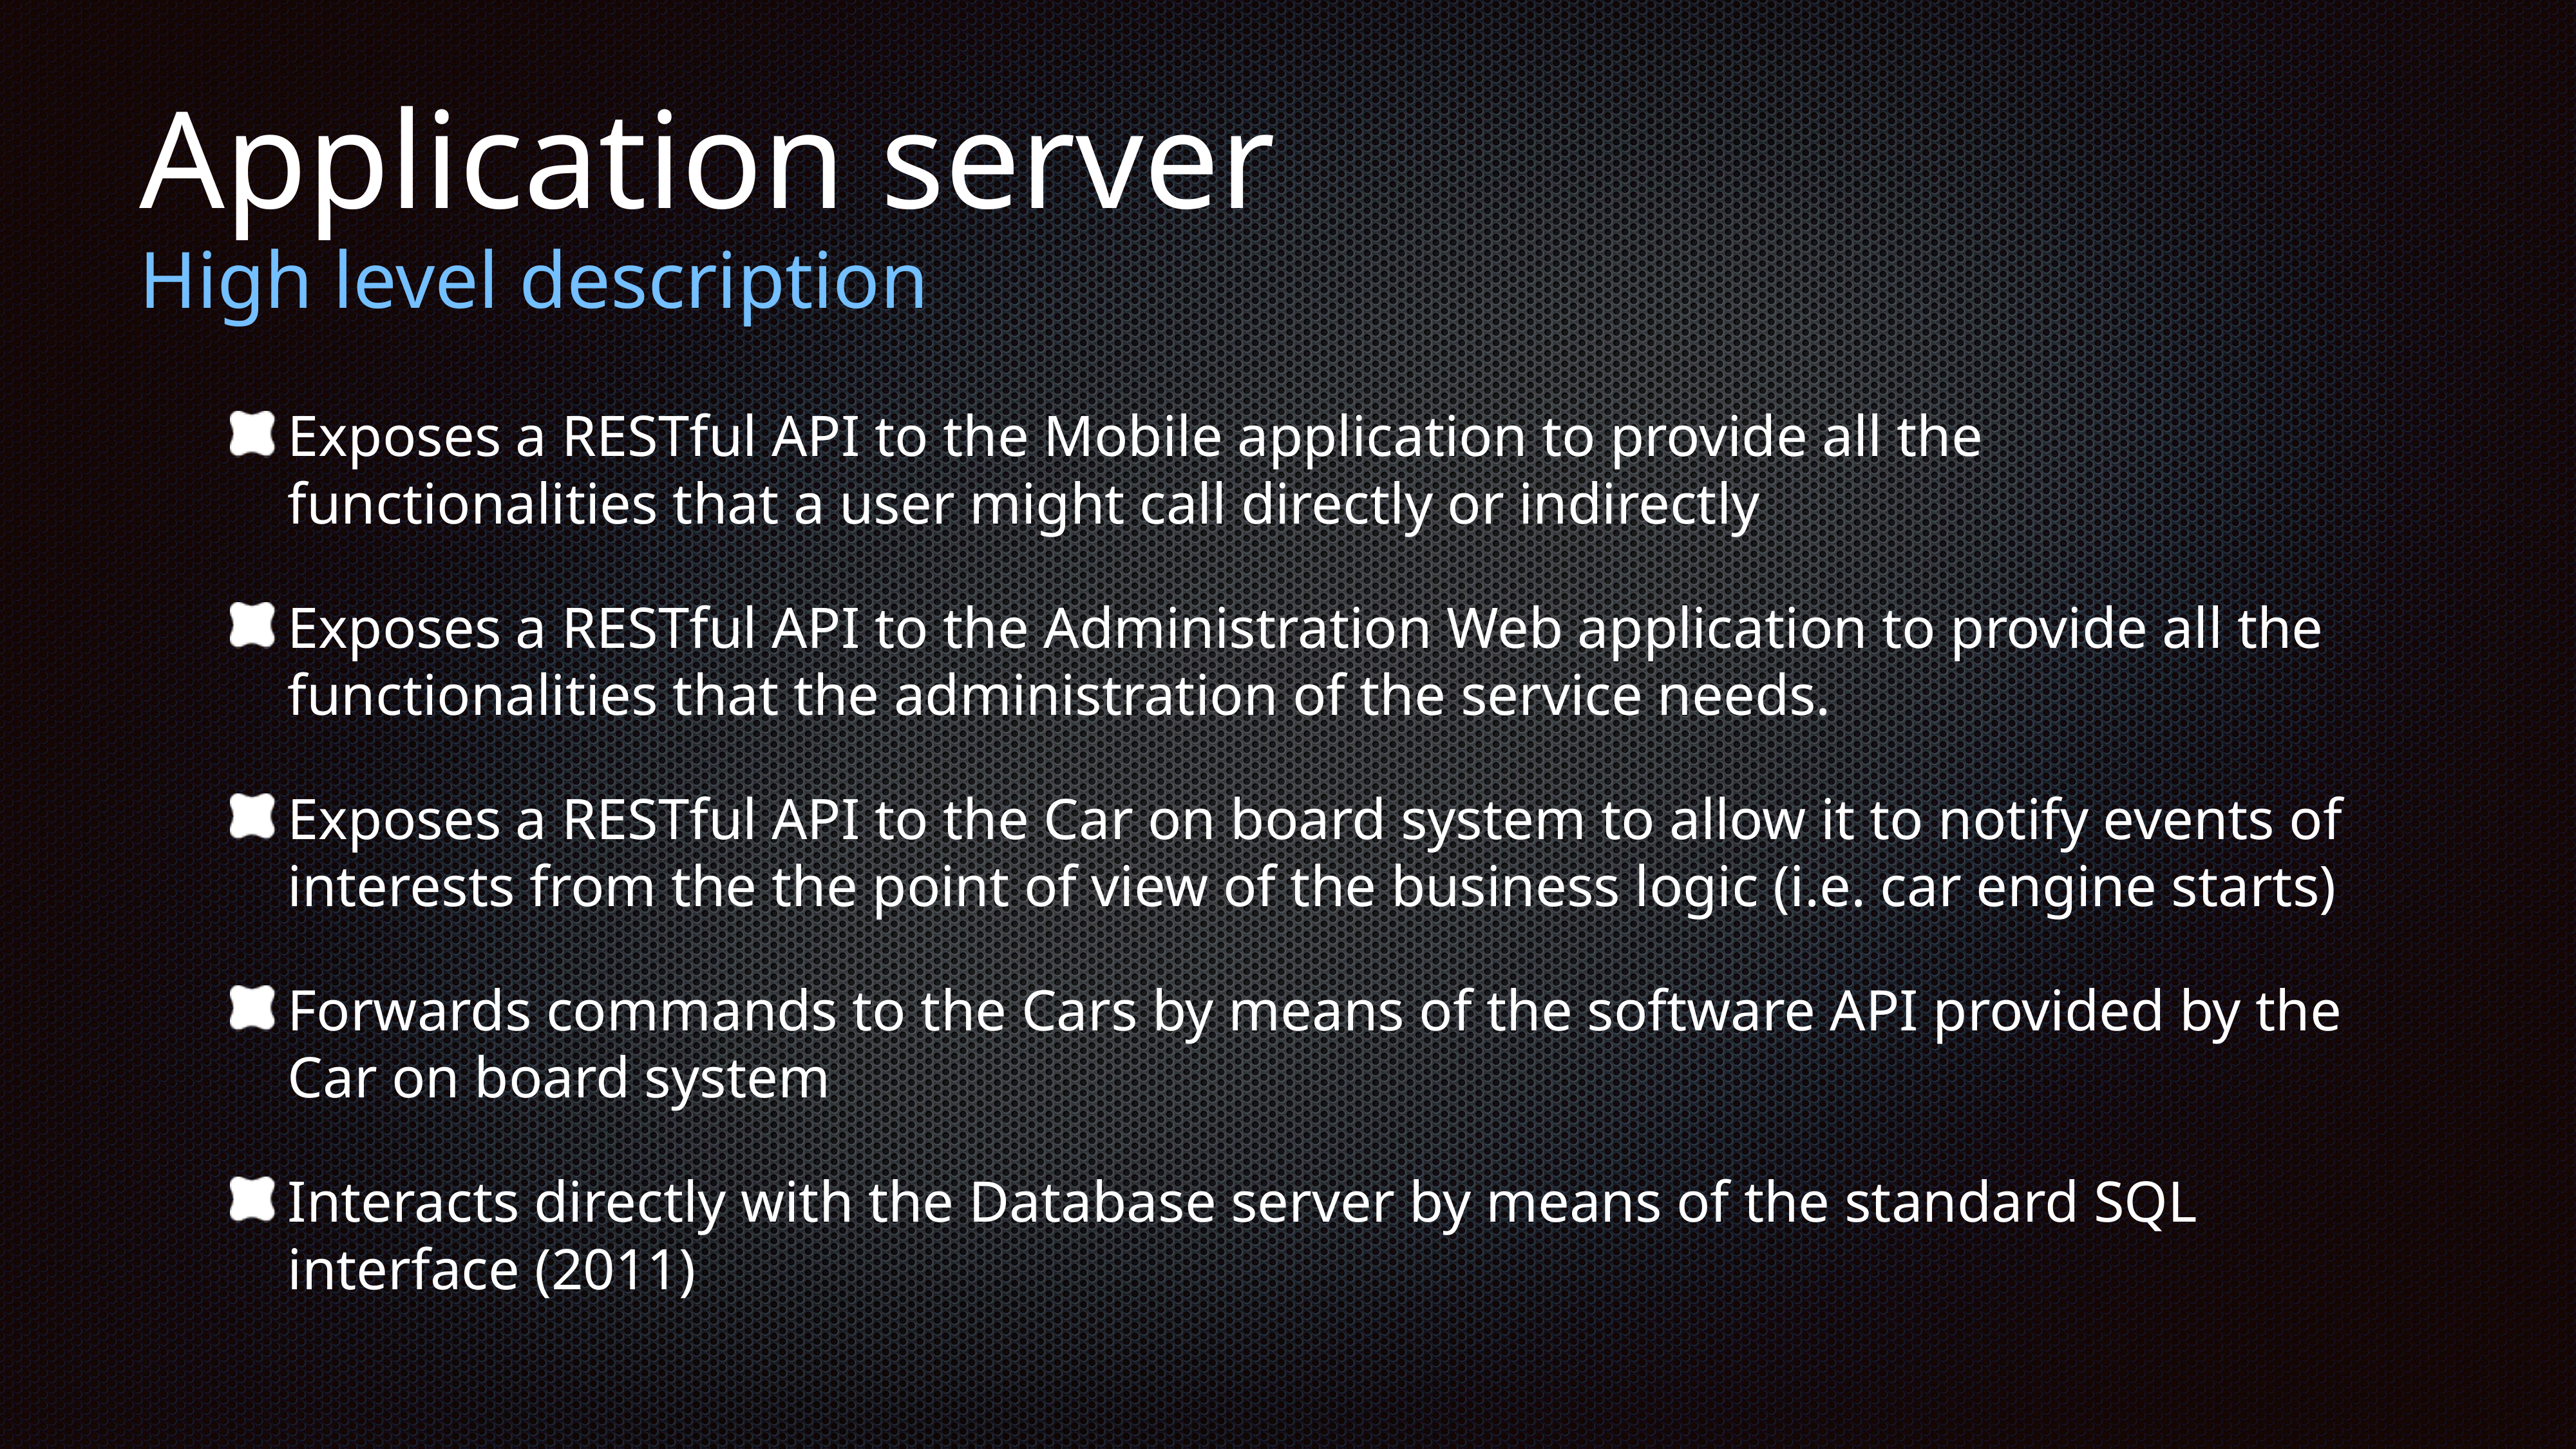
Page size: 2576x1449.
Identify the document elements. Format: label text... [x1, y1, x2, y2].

list High level description [134, 225, 1153, 763]
text_box Exposes a RESTful API to the Mobile application to provide all the functionalities that a user might call directly or indirectly Exposes a RESTful API to the Administration Web application to provide all the functionalities that the administration of the service needs. Exposes a RESTful API to the Car on board system to allow it to notify events of interests from the the point of view of the business logic (i.e. car engine starts) Forwards commands to the Cars by means of the software API provided by the Car on board system Interacts directly with the Database server by means of the standard SQL interface (2011) [225, 379, 2351, 1322]
picture [0, 0, 2576, 1449]
title Application server [134, 37, 1414, 241]
